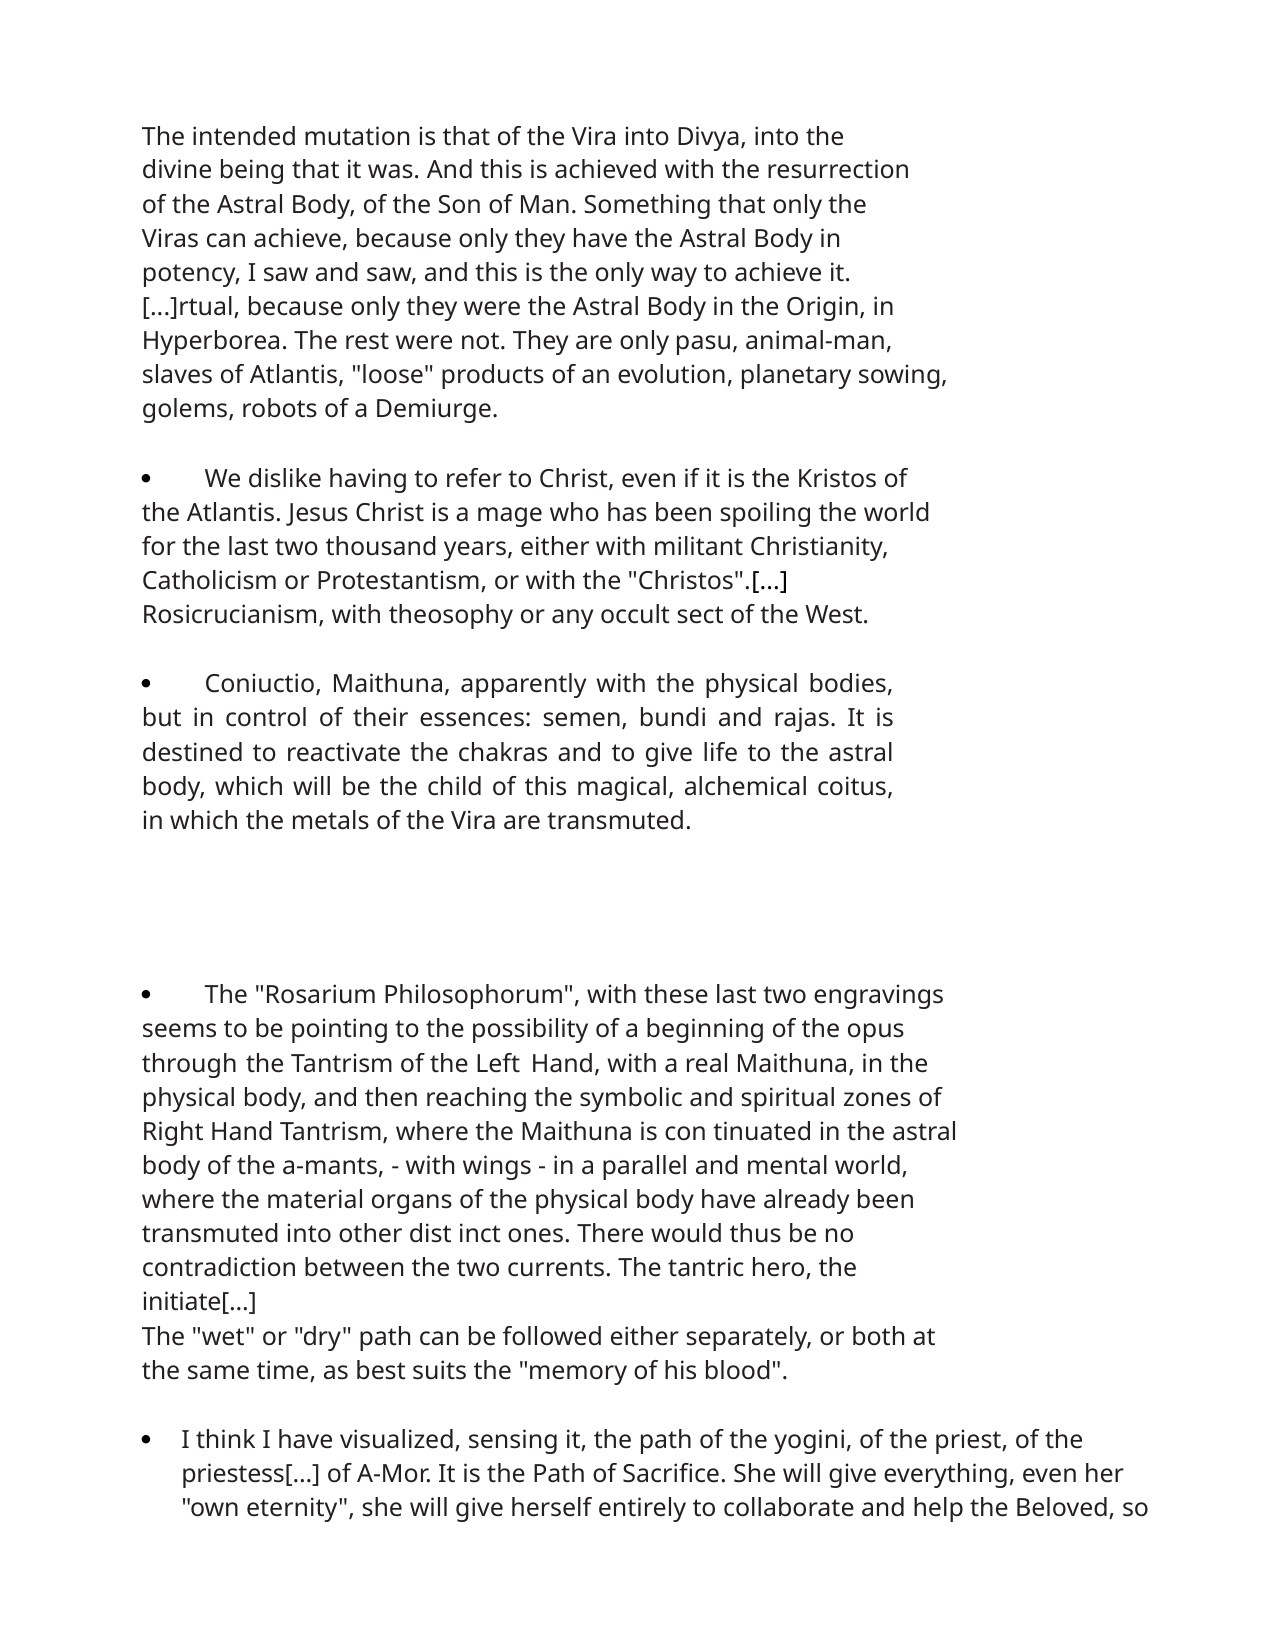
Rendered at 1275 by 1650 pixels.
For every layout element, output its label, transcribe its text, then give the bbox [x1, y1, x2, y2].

text The "wet" or "dry" path can be followed either separately, or both at the same time, as best suits the "memory of his blood". [142, 1319, 954, 1387]
list I think I have visualized, sensing it, the path of the yogini, of the priest, of the priestess[...] of A-Mor. It is the Path of Sacrifice. She will give everything, even her "own eternity", she will give herself entirely to collaborate and help the Beloved, so [142, 1422, 1157, 1524]
list Coniuctio, Maithuna, apparently with the physical bodies, but in control of their essences: semen, bundi and rajas. It is destined to reactivate the chakras and to give life to the astral body, which will be the child of this magical, alchemical coitus, in which the metals of the Vira are transmuted. [142, 666, 894, 836]
text [...]rtual, because only they were the Astral Body in the Origin, in Hyperborea. The rest were not. They are only pasu, animal-man, slaves of Atlantis, "loose" products of an evolution, planetary sowing, golems, robots of a Demiurge. [142, 289, 954, 425]
list The "Rosarium Philosophorum", with these last two engravings seems to be pointing to the possibility of a beginning of the opus through the Tantrism of the Left Hand, with a real Maithuna, in the physical body, and then reaching the symbolic and spiritual zones of Right Hand Tantrism, where the Maithuna is con tinuated in the astral body of the a-mants, - with wings - in a parallel and mental world, where the material organs of the physical body have already been transmuted into other dist inct ones. There would thus be no contradiction between the two currents. The tantric hero, the initiate[...] [142, 977, 964, 1318]
text The intended mutation is that of the Vira into Divya, into the divine being that it was. And this is achieved with the resurrection of the Astral Body, of the Son of Man. Something that only the Viras can achieve, because only they have the Astral Body in potency, I saw and saw, and this is the only way to achieve it. [142, 118, 913, 288]
list We dislike having to refer to Christ, even if it is the Kristos of the Atlantis. Jesus Christ is a mage who has been spoiling the world for the last two thousand years, either with militant Christianity, Catholicism or Protestantism, or with the "Christos".[...] Rosicrucianism, with theosophy or any occult sect of the West. [142, 460, 951, 631]
